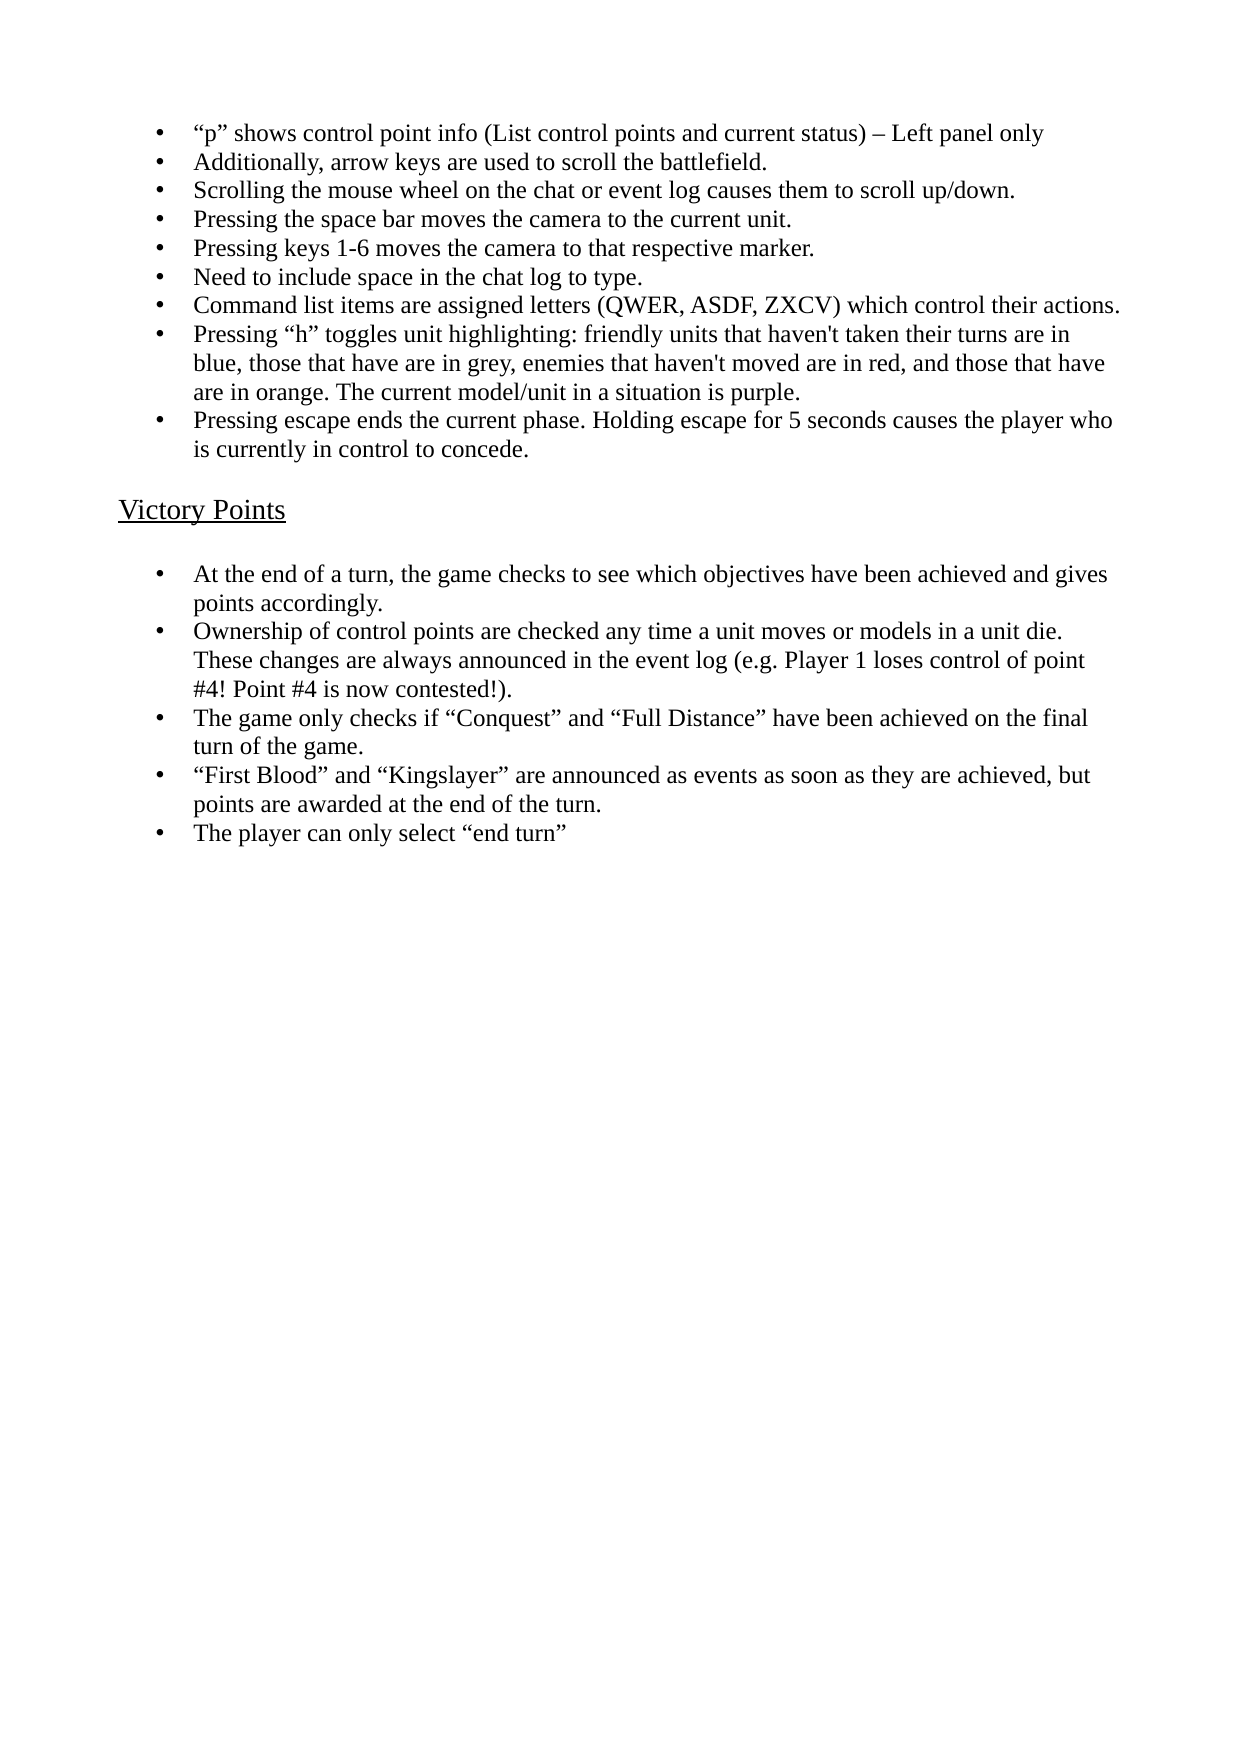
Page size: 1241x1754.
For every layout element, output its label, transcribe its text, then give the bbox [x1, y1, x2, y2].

list “First Blood” and “Kingslayer” are announced as events as soon as they are achieved, but points are awarded at the end of the turn. [156, 760, 1122, 818]
list Need to include space in the chat log to type. [156, 262, 1122, 291]
list The game only checks if “Conquest” and “Full Distance” have been achieved on the final turn of the game. [156, 703, 1122, 760]
list Pressing escape ends the current phase. Holding escape for 5 seconds causes the player who is currently in control to concede. [156, 406, 1122, 463]
list Pressing “h” toggles unit highlighting: friendly units that haven't taken their turns are in blue, those that have are in grey, enemies that haven't moved are in red, and those that have are in orange. The current model/unit in a situation is purple. [156, 319, 1122, 406]
list Ownership of control points are checked any time a unit moves or models in a unit die. These changes are always announced in the event log (e.g. Player 1 loses control of point #4! Point #4 is now contested!). [156, 616, 1122, 703]
list At the end of a turn, the game checks to see which objectives have been achieved and gives points accordingly. [156, 559, 1122, 616]
list Pressing the space bar moves the camera to the current unit. [156, 204, 1122, 233]
list Scrolling the mouse wheel on the chat or event log causes them to scroll up/down. [156, 176, 1122, 204]
list Pressing keys 1-6 moves the camera to that respective marker. [156, 233, 1122, 262]
list The player can only select “end turn” [156, 818, 1122, 846]
text Victory Points [118, 492, 1122, 525]
list “p” shows control point info (List control points and current status) – Left panel only [156, 118, 1122, 147]
list Additionally, arrow keys are used to scroll the battlefield. [156, 147, 1122, 176]
list Command list items are assigned letters (QWER, ASDF, ZXCV) which control their actions. [156, 291, 1122, 319]
